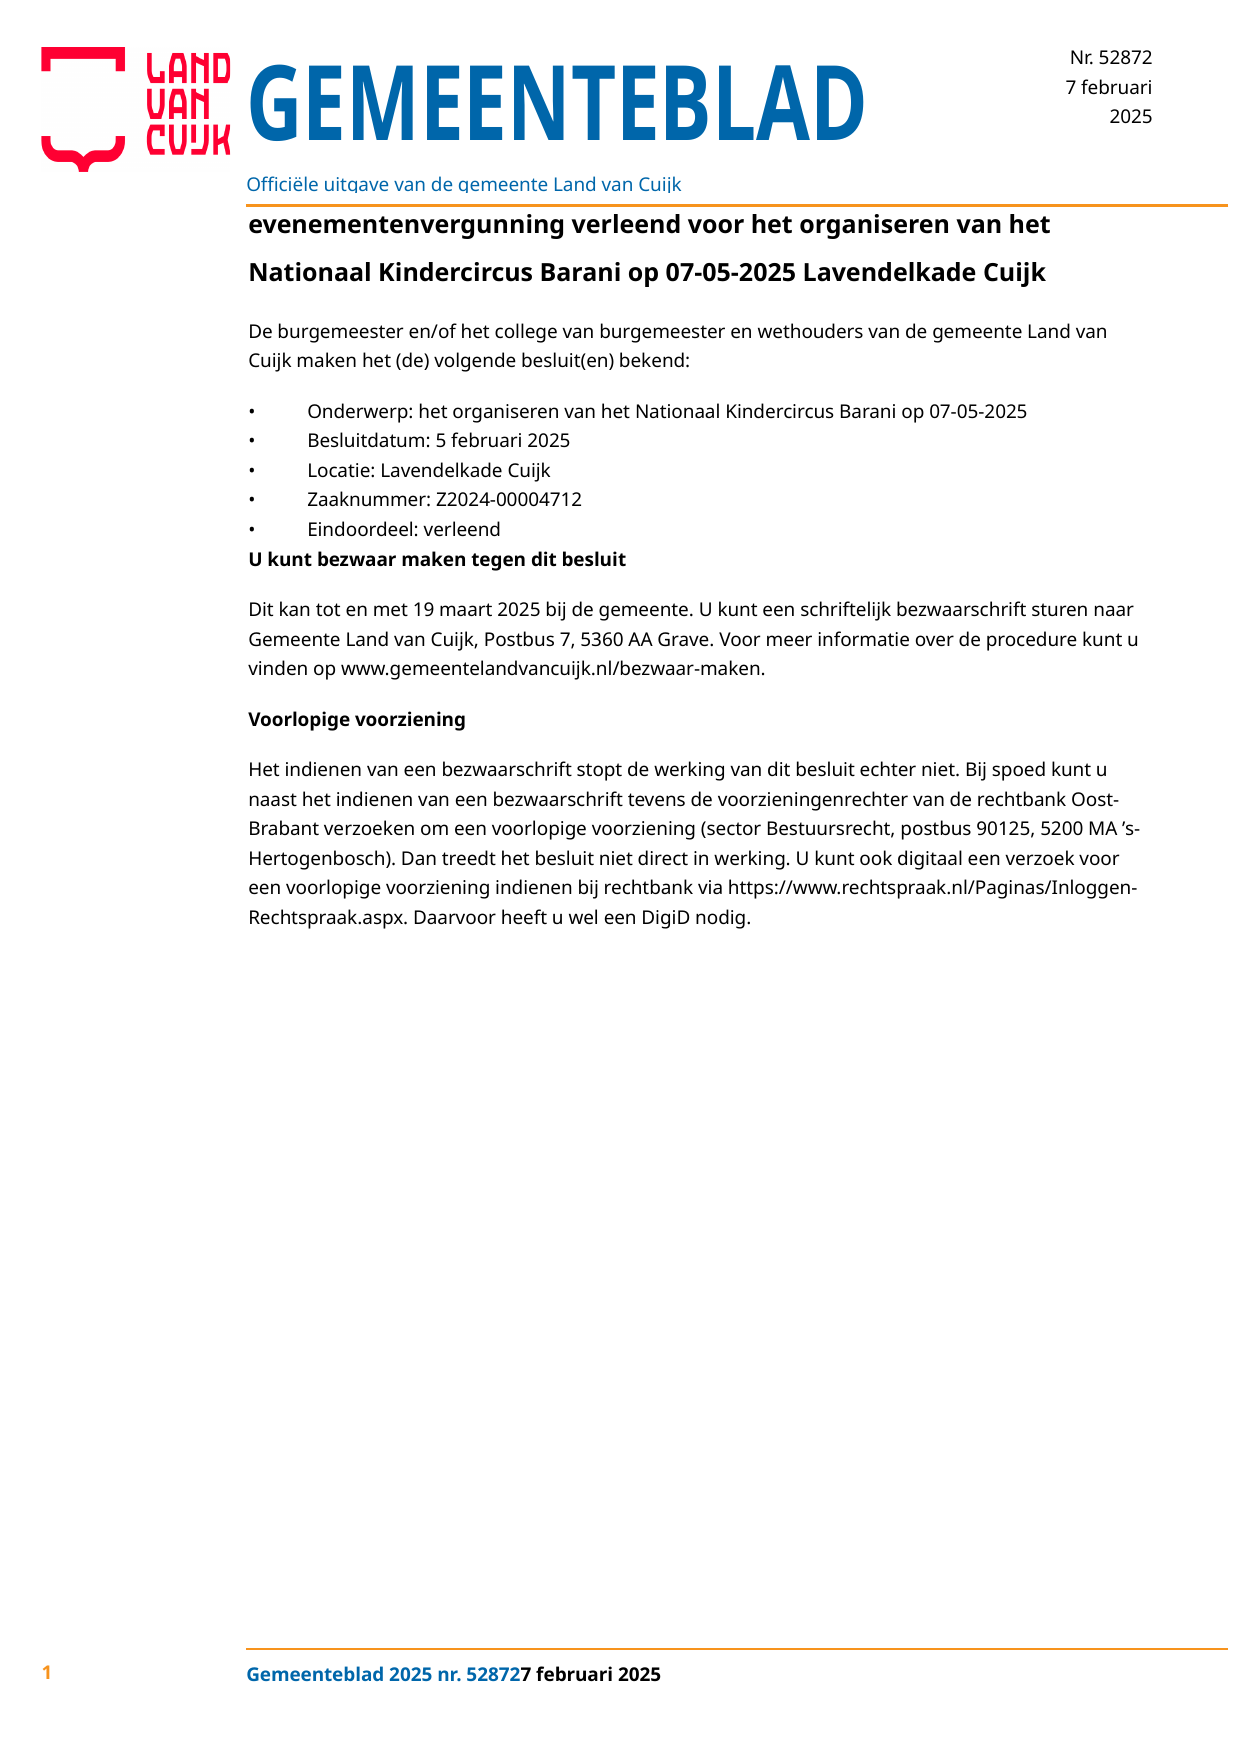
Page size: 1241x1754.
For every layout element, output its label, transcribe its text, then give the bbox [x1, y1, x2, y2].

list Locatie: Lavendelkade Cuijk [248, 457, 1152, 483]
picture [41, 47, 231, 172]
list Zaaknummer: Z2024-00004712 [248, 487, 1152, 512]
text evenementenvergunning verleend voor het organiseren van het Nationaal Kindercircus Barani op 07-05-2025 Lavendelkade Cuijk [248, 207, 1152, 288]
text De burgemeester en/of het college van burgemeester en wethouders van de gemeente Land van Cuijk maken het (de) volgende besluit(en) bekend: [248, 318, 1152, 373]
text Voorlopige voorziening [248, 706, 1152, 732]
list Eindoordeel: verleend [248, 516, 1152, 542]
text Het indienen van een bezwaarschrift stopt de werking van dit besluit echter niet. Bij spoed kunt u naast het indienen van een bezwaarschrift tevens de voorzieningenrechter van de rechtbank Oost-Brabant verzoeken om een voorlopige voorziening (sector Bestuursrecht, postbus 90125, 5200 MA ’s-Hertogenbosch). Dan treedt het besluit niet direct in werking. U kunt ook digitaal een verzoek voor een voorlopige voorziening indienen bij rechtbank via https://www.rechtspraak.nl/Paginas/Inloggen-Rechtspraak.aspx. Daarvoor heeft u wel een DigiD nodig. [248, 756, 1152, 930]
text U kunt bezwaar maken tegen dit besluit [248, 546, 1152, 572]
list Besluitdatum: 5 februari 2025 [248, 427, 1152, 453]
list Onderwerp: het organiseren van het Nationaal Kindercircus Barani op 07-05-2025 [248, 398, 1152, 424]
text Dit kan tot en met 19 maart 2025 bij de gemeente. U kunt een schriftelijk bezwaarschrift sturen naar Gemeente Land van Cuijk, Postbus 7, 5360 AA Grave. Voor meer informatie over de procedure kunt u vinden op www.gemeentelandvancuijk.nl/bezwaar-maken. [248, 596, 1152, 681]
